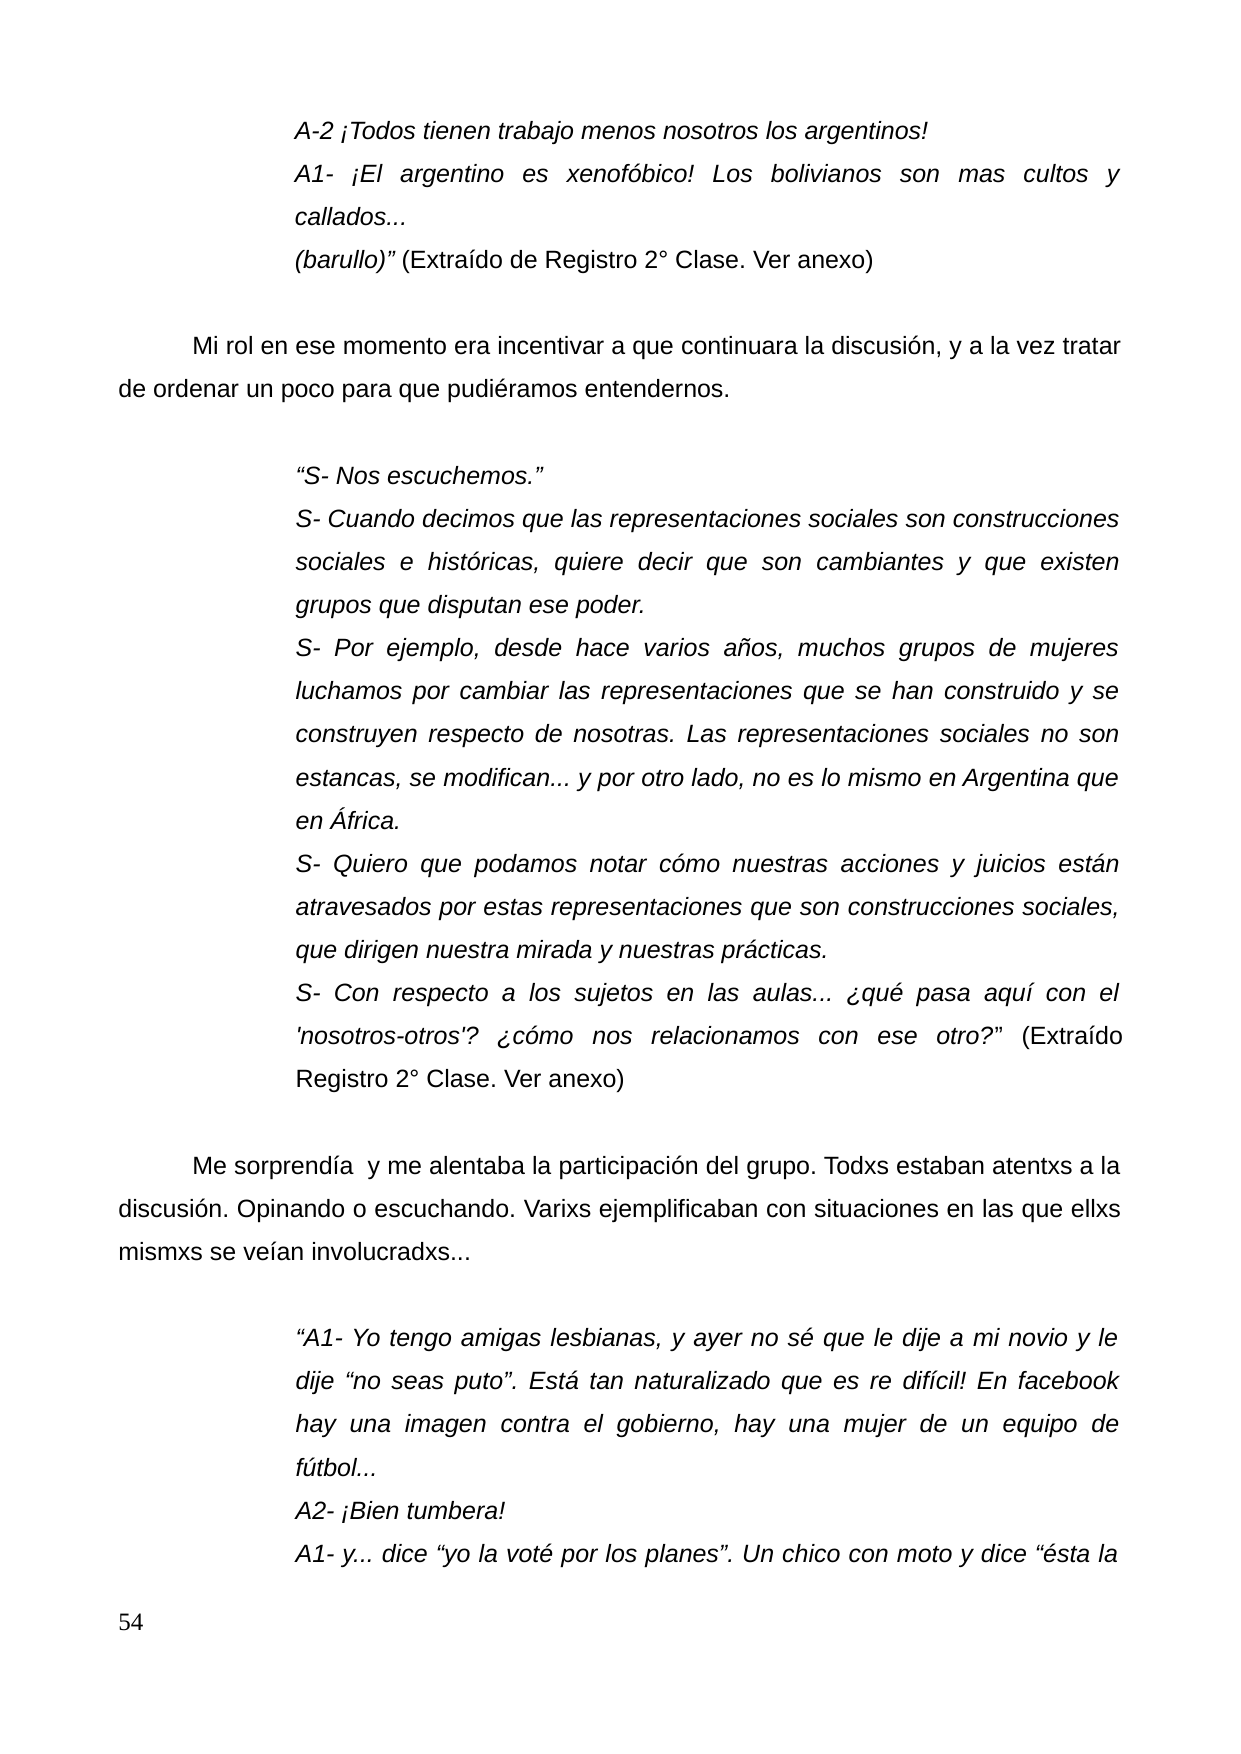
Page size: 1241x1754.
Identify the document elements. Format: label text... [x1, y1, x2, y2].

text S- Quiero que podamos notar cómo nuestras acciones y juicios están atravesados por estas representaciones que son construcciones sociales, que dirigen nuestra mirada y nuestras prácticas. [295, 849, 1123, 964]
text A2- ¡Bien tumbera! [295, 1496, 1123, 1524]
text (barullo)” (Extraído de Registro 2° Clase. Ver anexo) [294, 245, 1123, 274]
text A1- ¡El argentino es xenofóbico! Los bolivianos son mas cultos y callados... [294, 159, 1123, 231]
text Mi rol en ese momento era incentivar a que continuara la discusión, y a la vez tratar de ordenar un poco para que pudiéramos entendernos. [118, 331, 1123, 403]
text “S- Nos escuchemos.” [295, 461, 1123, 489]
text Me sorprendía y me alentaba la participación del grupo. Todxs estaban atentxs a la discusión. Opinando o escuchando. Varixs ejemplificaban con situaciones en las que ellxs mismxs se veían involucradxs... [118, 1151, 1123, 1266]
text A-2 ¡Todos tienen trabajo menos nosotros los argentinos! [294, 116, 1123, 144]
text S- Con respecto a los sujetos en las aulas... ¿qué pasa aquí con el 'nosotros-otros'? ¿cómo nos relacionamos con ese otro?” (Extraído Registro 2° Clase. Ver anexo) [295, 978, 1123, 1093]
text S- Por ejemplo, desde hace varios años, muchos grupos de mujeres luchamos por cambiar las representaciones que se han construido y se construyen respecto de nosotras. Las representaciones sociales no son estancas, se modifican... y por otro lado, no es lo mismo en Argentina que en África. [295, 633, 1123, 834]
text “A1- Yo tengo amigas lesbianas, y ayer no sé que le dije a mi novio y le dije “no seas puto”. Está tan naturalizado que es re difícil! En facebook hay una imagen contra el gobierno, hay una mujer de un equipo de fútbol... [295, 1323, 1123, 1481]
text S- Cuando decimos que las representaciones sociales son construcciones sociales e históricas, quiere decir que son cambiantes y que existen grupos que disputan ese poder. [295, 504, 1123, 619]
text A1- y... dice “yo la voté por los planes”. Un chico con moto y dice “ésta la [295, 1539, 1123, 1567]
